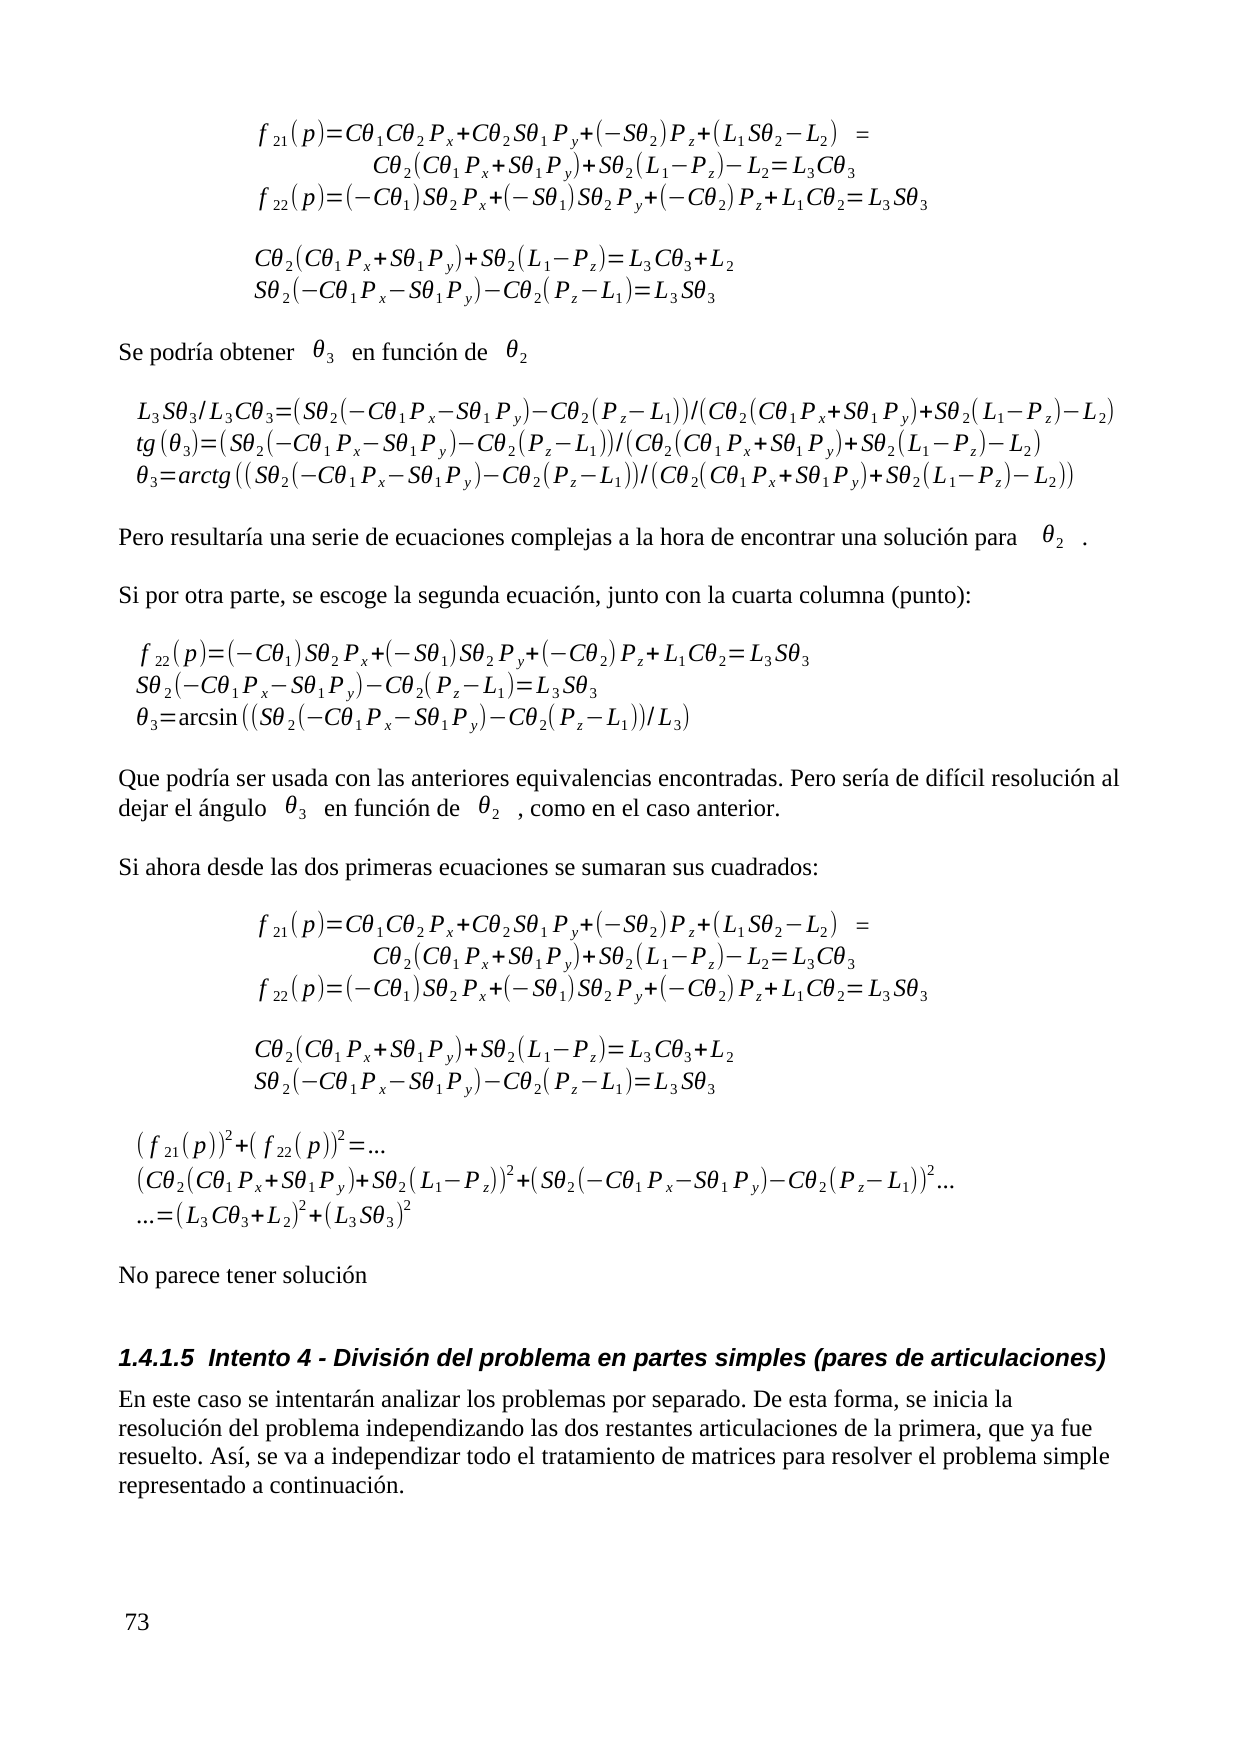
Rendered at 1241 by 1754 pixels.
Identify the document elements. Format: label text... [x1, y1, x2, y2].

text Si por otra parte, se escoge la segunda ecuación, junto con la cuarta columna (punto): [118, 581, 1122, 609]
text En este caso se intentarán analizar los problemas por separado. De esta forma, se inicia la resolución del problema independizando las dos restantes articulaciones de la primera, que ya fue resuelto. Así, se va a independizar todo el tratamiento de matrices para resolver el problema simple representado a continuación. [118, 1384, 1122, 1499]
text = [236, 909, 1122, 941]
text Pero resultaría una serie de ecuaciones complejas a la hora de encontrar una solución para . [118, 520, 1122, 552]
text Se podría obteneren función de [118, 336, 1122, 367]
subtitle Intento 4 - División del problema en partes simples (pares de articulaciones) [118, 1343, 1122, 1371]
text Que podría ser usada con las anteriores equivalencias encontradas. Pero sería de difícil resolución al dejar el ánguloen función de, como en el caso anterior. [118, 763, 1122, 823]
text Si ahora desde las dos primeras ecuaciones se sumaran sus cuadrados: [118, 852, 1122, 881]
text No parece tener solución [118, 1260, 1122, 1289]
text = [236, 118, 1122, 150]
